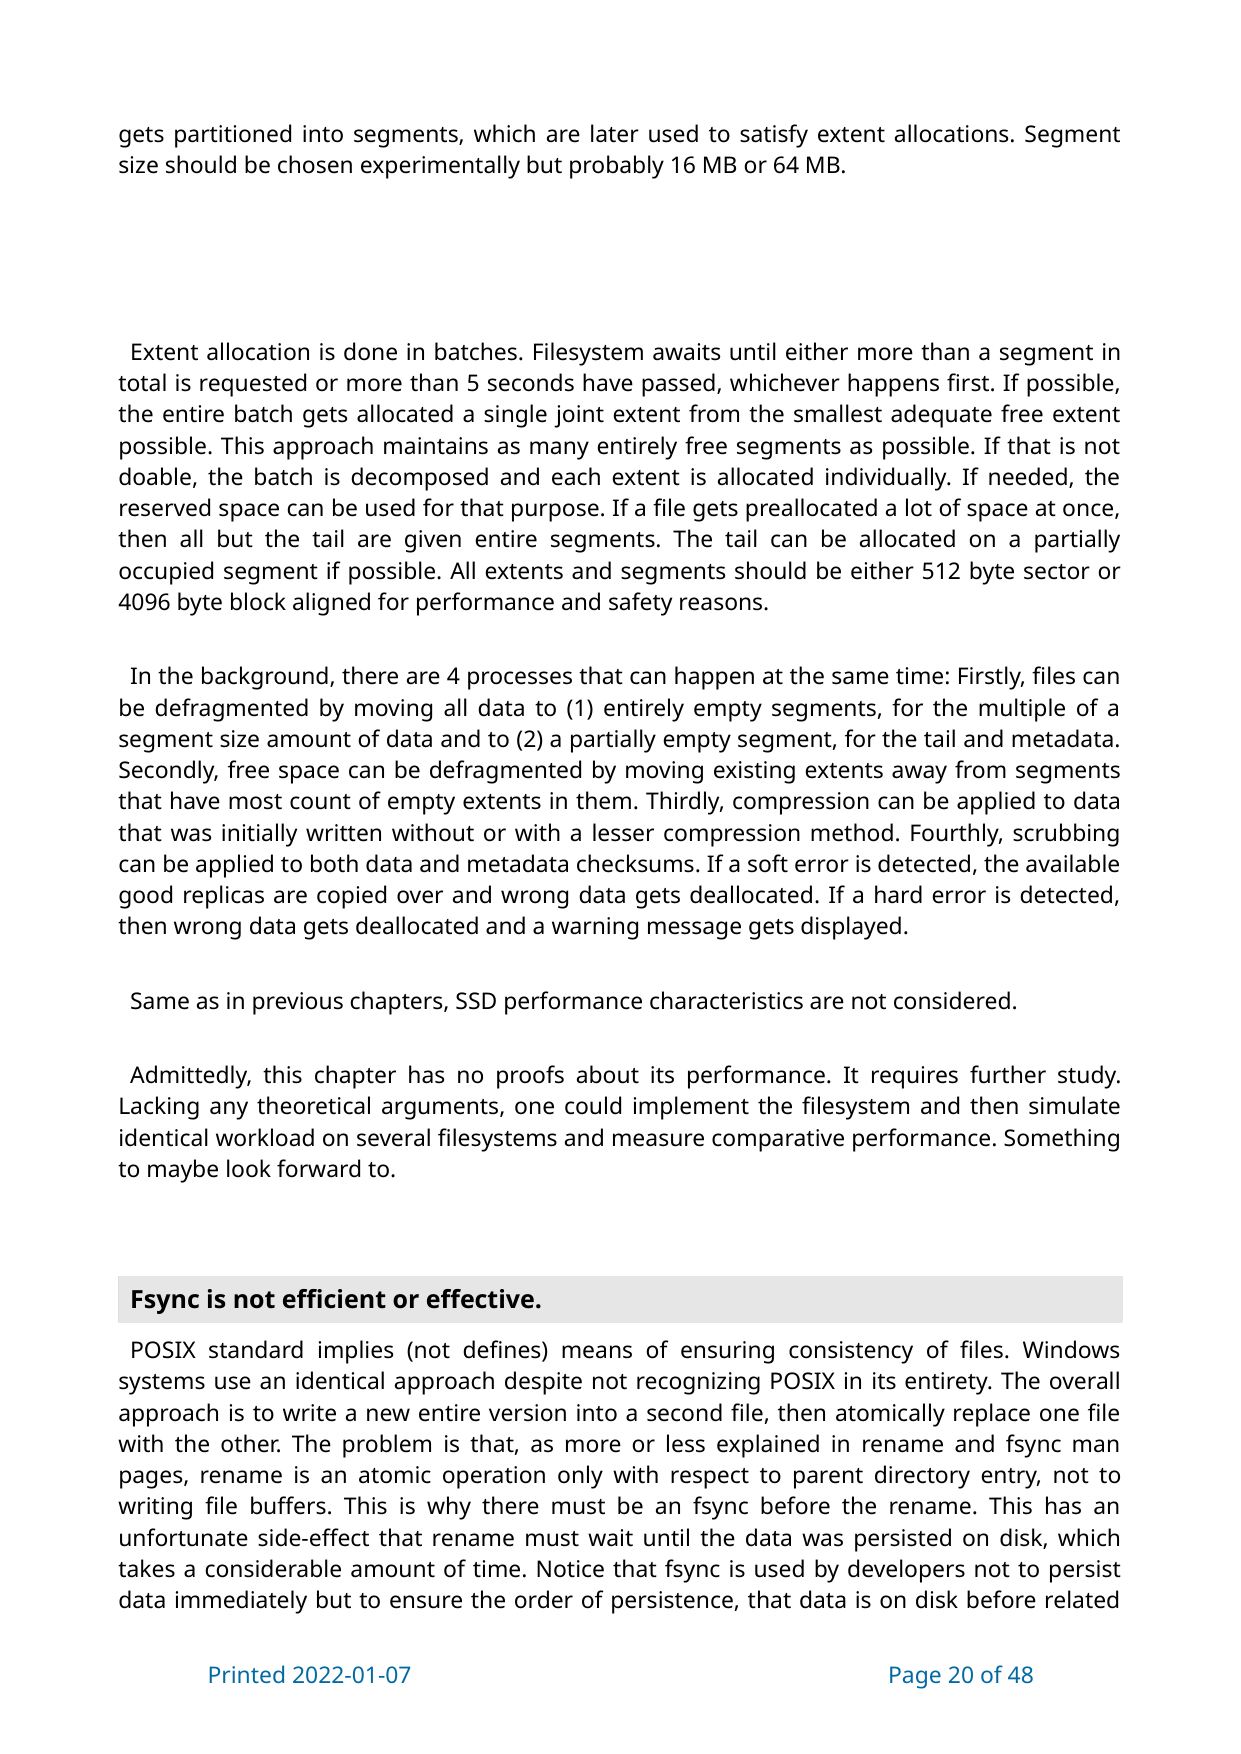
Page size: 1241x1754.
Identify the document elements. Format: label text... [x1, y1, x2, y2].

text In the background, there are 4 processes that can happen at the same time: Firstly, files can be defragmented by moving all data to (1) entirely empty segments, for the multiple of a segment size amount of data and to (2) a partially empty segment, for the tail and metadata. Secondly, free space can be defragmented by moving existing extents away from segments that have most count of empty extents in them. Thirdly, compression can be applied to data that was initially written without or with a lesser compression method. Fourthly, scrubbing can be applied to both data and metadata checksums. If a soft error is detected, the available good replicas are copied over and wrong data gets deallocated. If a hard error is detected, then wrong data gets deallocated and a warning message gets displayed. [118, 660, 1122, 941]
text Extent allocation is done in batches. Filesystem awaits until either more than a segment in total is requested or more than 5 seconds have passed, whichever happens first. If possible, the entire batch gets allocated a single joint extent from the smallest adequate free extent possible. This approach maintains as many entirely free segments as possible. If that is not doable, the batch is decomposed and each extent is allocated individually. If needed, the reserved space can be used for that purpose. If a file gets preallocated a lot of space at once, then all but the tail are given entire segments. The tail can be allocated on a partially occupied segment if possible. All extents and segments should be either 512 byte sector or 4096 byte block aligned for performance and safety reasons. [118, 336, 1122, 617]
text Admittedly, this chapter has no proofs about its performance. It requires further study. Lacking any theoretical arguments, one could implement the filesystem and then simulate identical workload on several filesystems and measure comparative performance. Something to maybe look forward to. [118, 1059, 1122, 1184]
text Same as in previous chapters, SSD performance characteristics are not considered. [118, 984, 1122, 1016]
text POSIX standard implies (not defines) means of ensuring consistency of files. Windows systems use an identical approach despite not recognizing POSIX in its entirety. The overall approach is to write a new entire version into a second file, then atomically replace one file with the other. The problem is that, as more or less explained in rename and fsync man pages, rename is an atomic operation only with respect to parent directory entry, not to writing file buffers. This is why there must be an fsync before the rename. This has an unfortunate side-effect that rename must wait until the data was persisted on disk, which takes a considerable amount of time. Notice that fsync is used by developers not to persist data immediately but to ensure the order of persistence, that data is on disk before related [118, 1334, 1122, 1615]
text gets partitioned into segments, which are later used to satisfy extent allocations. Segment size should be chosen experimentally but probably 16 MB or 64 MB. [118, 118, 1122, 181]
subtitle Fsync is not efficient or effective. [119, 1277, 1122, 1322]
